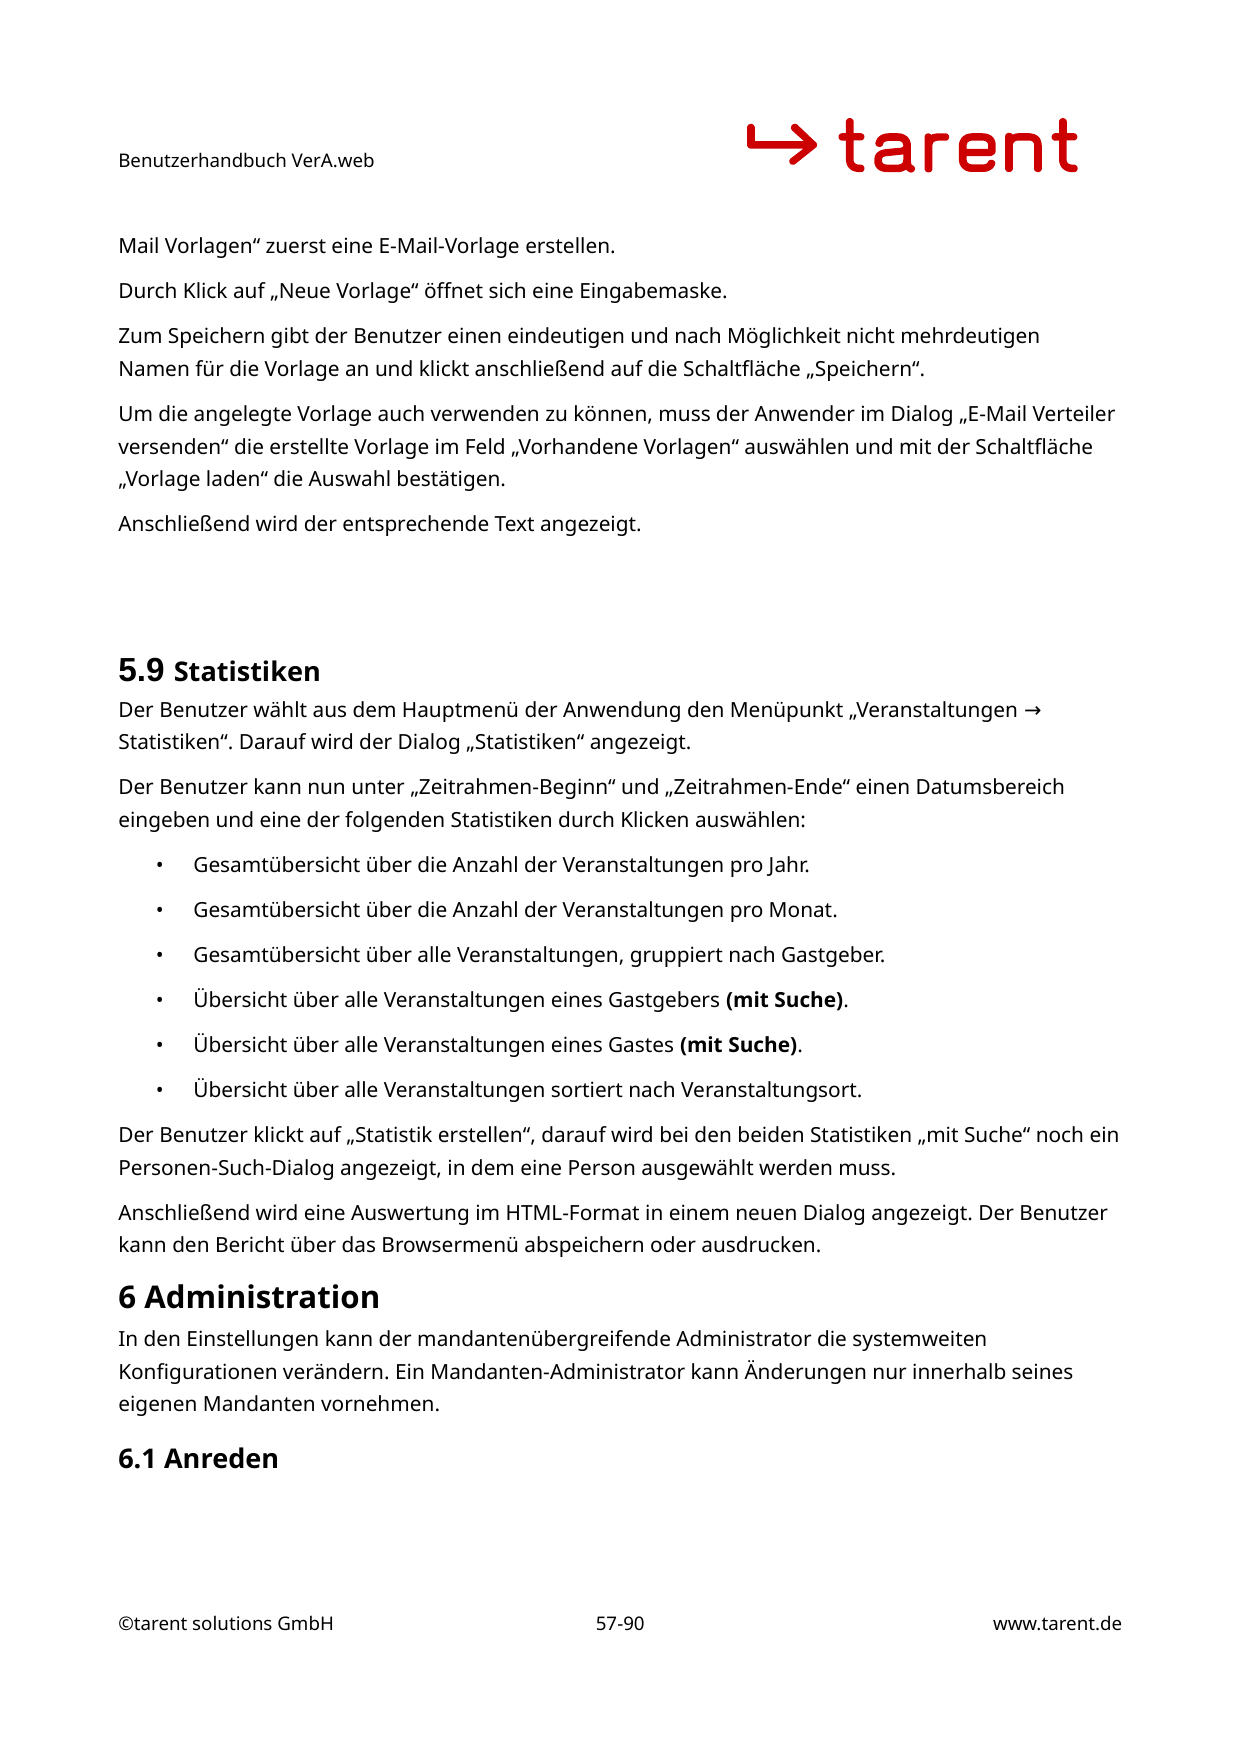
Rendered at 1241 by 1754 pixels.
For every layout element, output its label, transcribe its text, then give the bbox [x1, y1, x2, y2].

text In den Einstellungen kann der mandantenübergreifende Administrator die systemweiten Konfigurationen verändern. Ein Mandanten-Administrator kann Änderungen nur innerhalb seines eigenen Mandanten vornehmen. [118, 1324, 1122, 1418]
subtitle Anreden [118, 1440, 1122, 1477]
list Übersicht über alle Veranstaltungen eines Gastgebers (mit Suche). [156, 985, 1122, 1013]
list Gesamtübersicht über die Anzahl der Veranstaltungen pro Monat. [156, 895, 1122, 923]
text Mail Vorlagen“ zuerst eine E-Mail-Vorlage erstellen. [118, 232, 1122, 260]
subtitle Statistiken [118, 650, 1122, 689]
subtitle Administration [118, 1275, 1122, 1318]
text Der Benutzer wählt aus dem Hauptmenü der Anwendung den Menüpunkt „Veranstaltungen → Statistiken“. Darauf wird der Dialog „Statistiken“ angezeigt. [118, 695, 1122, 756]
list Gesamtübersicht über alle Veranstaltungen, gruppiert nach Gastgeber. [156, 940, 1122, 968]
text Der Benutzer kann nun unter „Zeitrahmen-Beginn“ und „Zeitrahmen-Ende“ einen Datumsbereich eingeben und eine der folgenden Statistiken durch Klicken auswählen: [118, 772, 1122, 833]
text Der Benutzer klickt auf „Statistik erstellen“, darauf wird bei den beiden Statistiken „mit Suche“ noch ein Personen-Such-Dialog angezeigt, in dem eine Person ausgewählt werden muss. [118, 1120, 1122, 1181]
list Übersicht über alle Veranstaltungen sortiert nach Veranstaltungsort. [156, 1075, 1122, 1103]
text Zum Speichern gibt der Benutzer einen eindeutigen und nach Möglichkeit nicht mehrdeutigen Namen für die Vorlage an und klickt anschließend auf die Schaltfläche „Speichern“. [118, 322, 1122, 383]
text Anschließend wird der entsprechende Text angezeigt. [118, 509, 1122, 538]
text Um die angelegte Vorlage auch verwenden zu können, muss der Anwender im Dialog „E-Mail Verteiler versenden“ die erstellte Vorlage im Feld „Vorhandene Vorlagen“ auswählen und mit der Schaltfläche „Vorlage laden“ die Auswahl bestätigen. [118, 399, 1122, 493]
text Anschließend wird eine Auswertung im HTML-Format in einem neuen Dialog angezeigt. Der Benutzer kann den Bericht über das Browsermenü abspeichern oder ausdrucken. [118, 1198, 1122, 1259]
list Gesamtübersicht über die Anzahl der Veranstaltungen pro Jahr. [156, 850, 1122, 878]
text Durch Klick auf „Neue Vorlage“ öffnet sich eine Eingabemaske. [118, 277, 1122, 305]
list Übersicht über alle Veranstaltungen eines Gastes (mit Suche). [156, 1030, 1122, 1058]
